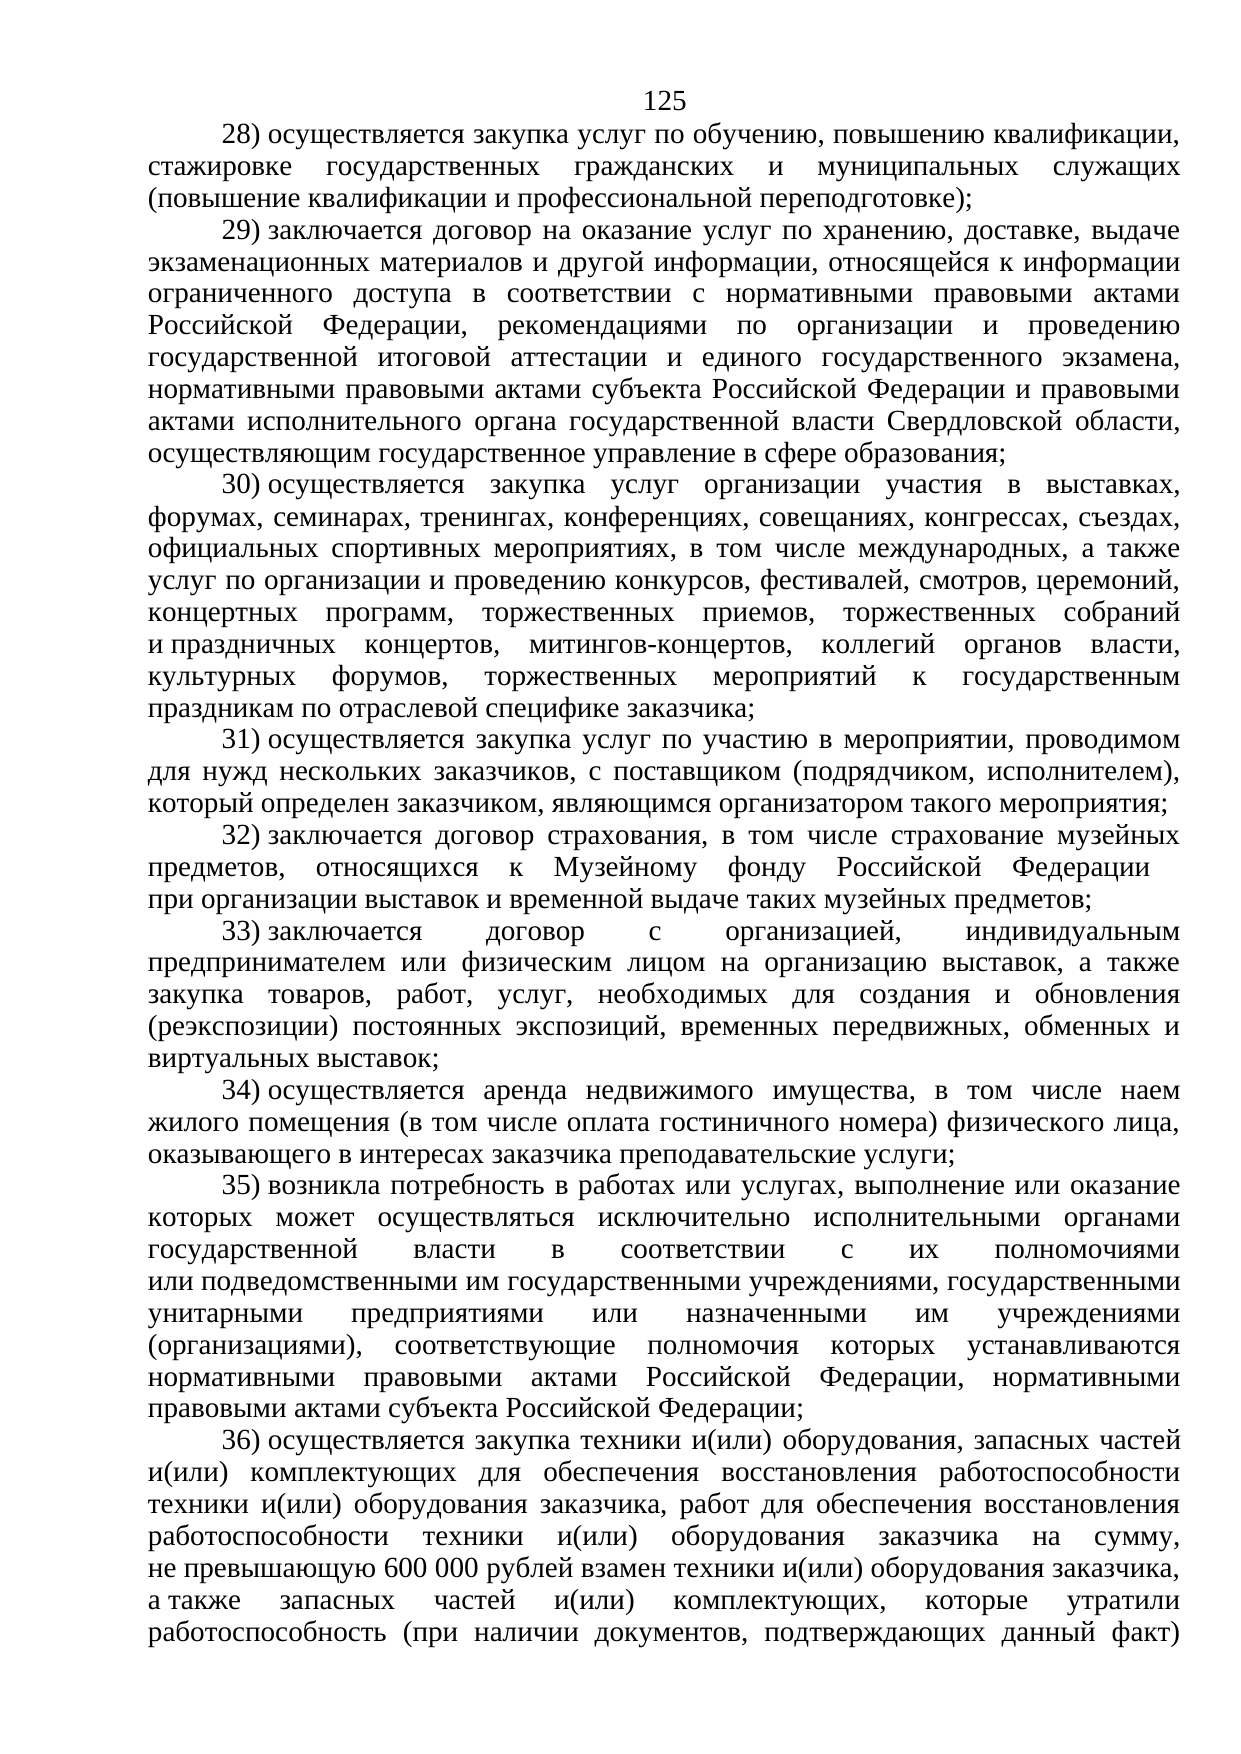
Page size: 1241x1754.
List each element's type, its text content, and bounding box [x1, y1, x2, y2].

text 28) осуществляется закупка услуг по обучению, повышению квалификации, стажировке государственных гражданских и муниципальных служащих (повышение квалификации и профессиональной переподготовке); [148, 118, 1181, 214]
text 29) заключается договор на оказание услуг по хранению, доставке, выдаче экзаменационных материалов и другой информации, относящейся к информации ограниченного доступа в соответствии с нормативными правовыми актами Российской Федерации, рекомендациями по организации и проведению государственной итоговой аттестации и единого государственного экзамена, нормативными правовыми актами субъекта Российской Федерации и правовыми актами исполнительного органа государственной власти Свердловской области, осуществляющим государственное управление в сфере образования; [148, 214, 1181, 468]
text 34) осуществляется аренда недвижимого имущества, в том числе наем жилого помещения (в том числе оплата гостиничного номера) физического лица, оказывающего в интересах заказчика преподавательские услуги; [148, 1074, 1181, 1169]
text 32) заключается договор страхования, в том числе страхование музейных предметов, относящихся к Музейному фонду Российской Федерации при организации выставок и временной выдаче таких музейных предметов; [148, 819, 1181, 914]
text 35) возникла потребность в работах или услугах, выполнение или оказание которых может осуществляться исключительно исполнительными органами государственной власти в соответствии с их полномочиями или подведомственными им государственными учреждениями, государственными унитарными предприятиями или назначенными им учреждениями (организациями), соответствующие полномочия которых устанавливаются нормативными правовыми актами Российской Федерации, нормативными правовыми актами субъекта Российской Федерации; [148, 1169, 1181, 1424]
text 33) заключается договор с организацией, индивидуальным предпринимателем или физическим лицом на организацию выставок, а также закупка товаров, работ, услуг, необходимых для создания и обновления (реэкспозиции) постоянных экспозиций, временных передвижных, обменных и виртуальных выставок; [148, 914, 1181, 1074]
text 31) осуществляется закупка услуг по участию в мероприятии, проводимом для нужд нескольких заказчиков, с поставщиком (подрядчиком, исполнителем), который определен заказчиком, являющимся организатором такого мероприятия; [148, 723, 1181, 819]
text 36) осуществляется закупка техники и(или) оборудования, запасных частей и(или) комплектующих для обеспечения восстановления работоспособности техники и(или) оборудования заказчика, работ для обеспечения восстановления работоспособности техники и(или) оборудования заказчика на сумму, не превышающую 600 000 рублей взамен техники и(или) оборудования заказчика, а также запасных частей и(или) комплектующих, которые утратили работоспособность (при наличии документов, подтверждающих данный факт) [148, 1424, 1181, 1647]
text 30) осуществляется закупка услуг организации участия в выставках, форумах, семинарах, тренингах, конференциях, совещаниях, конгрессах, съездах, официальных спортивных мероприятиях, в том числе международных, а также услуг по организации и проведению конкурсов, фестивалей, смотров, церемоний, концертных программ, торжественных приемов, торжественных собраний и праздничных концертов, митингов-концертов, коллегий органов власти, культурных форумов, торжественных мероприятий к государственным праздникам по отраслевой специфике заказчика; [148, 468, 1181, 723]
